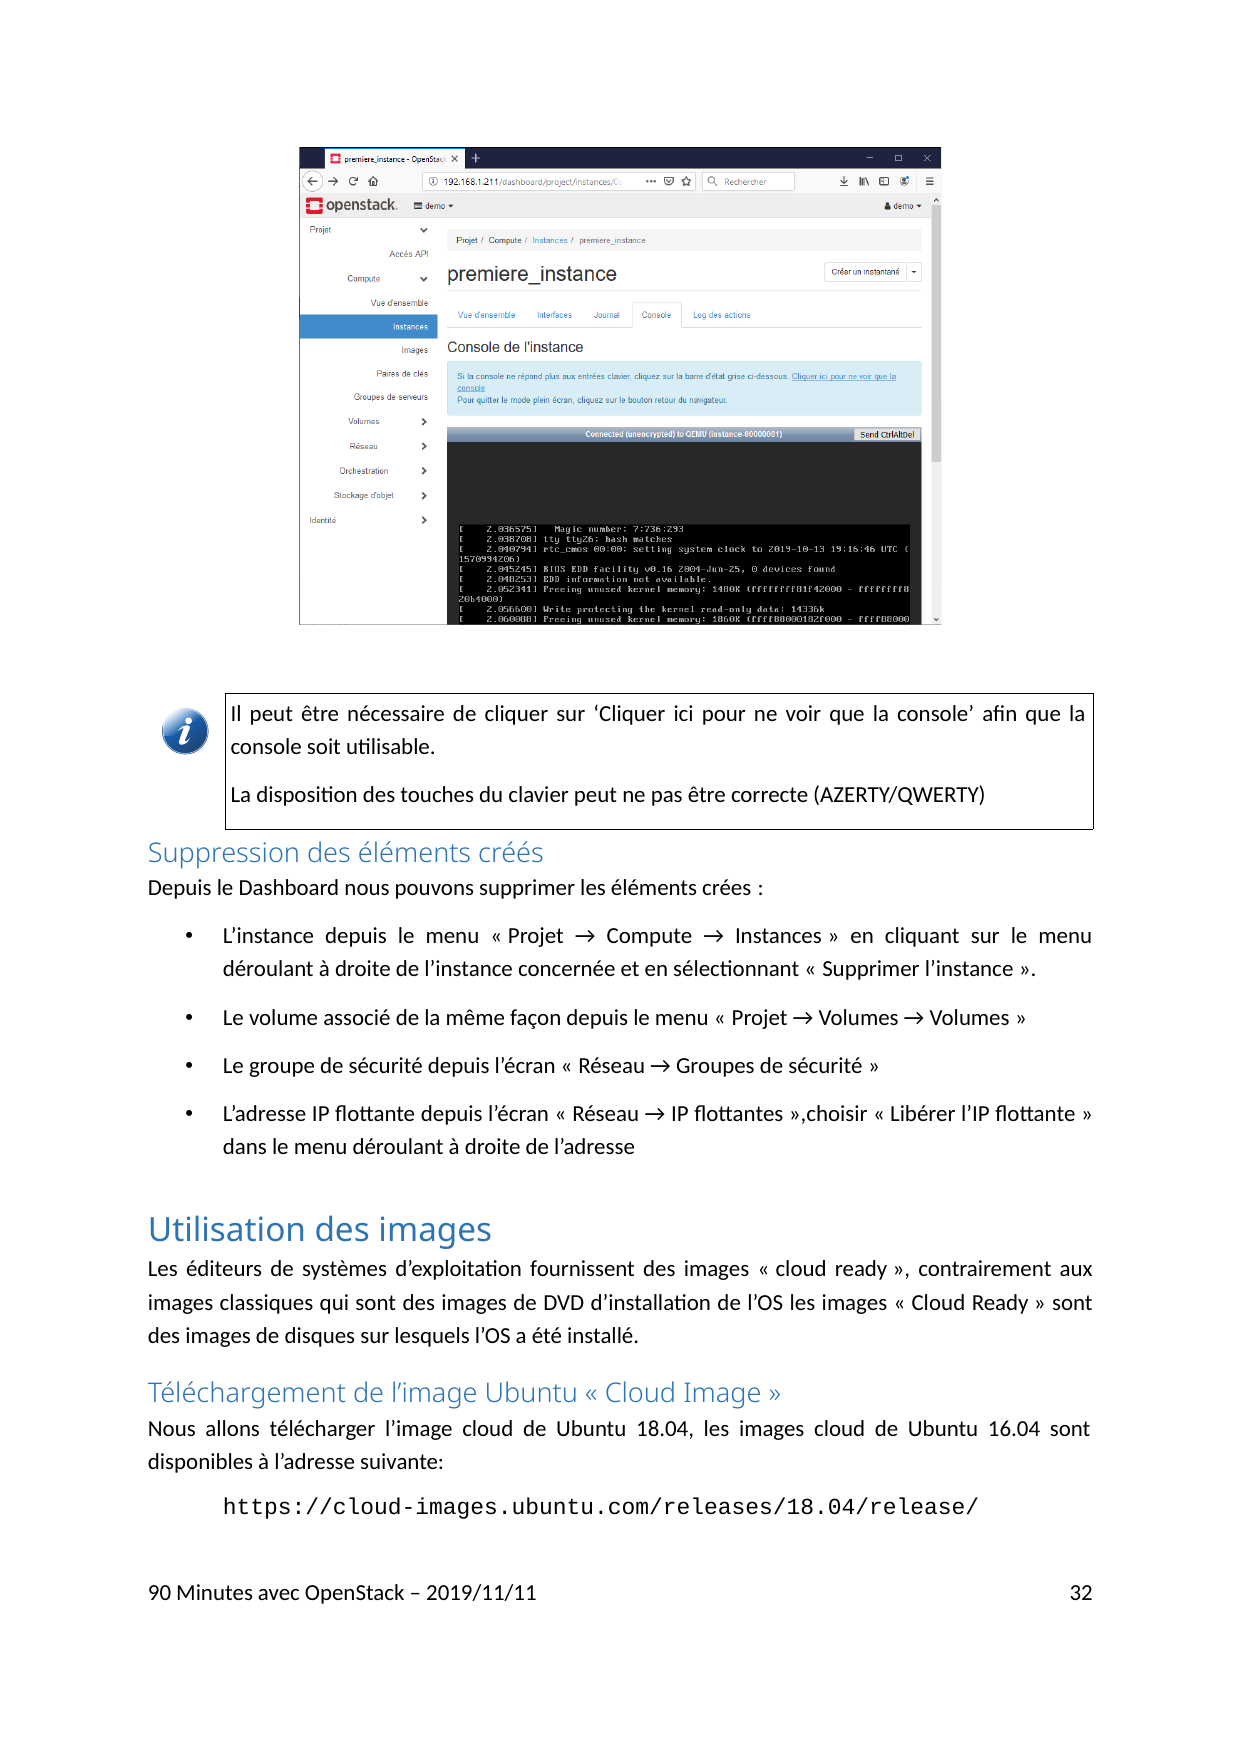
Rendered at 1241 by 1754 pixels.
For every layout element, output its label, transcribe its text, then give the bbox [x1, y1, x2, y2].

list L’adresse IP flottante depuis l’écran « Réseau → IP flottantes »,choisir « Libérer l’IP flottante » dans le menu déroulant à droite de l’adresse [185, 1099, 1093, 1161]
subtitle Utilisation des images [148, 1206, 1093, 1251]
subtitle Téléchargement de l’image Ubuntu « Cloud Image » [148, 1374, 1093, 1411]
subtitle Suppression des éléments créés [148, 833, 1093, 870]
text Depuis le Dashboard nous pouvons supprimer les éléments crées : [148, 873, 1093, 901]
text https://cloud-images.ubuntu.com/releases/18.04/release/ [148, 1495, 1093, 1521]
text Les éditeurs de systèmes d’exploitation fournissent des images « cloud ready », contrairement aux images classiques qui sont des images de DVD d’installation de l’OS les images « Cloud Ready » sont des images de disques sur lesquels l’OS a été installé. [148, 1254, 1093, 1350]
list L’instance depuis le menu « Projet → Compute → Instances » en cliquant sur le menu déroulant à droite de l’instance concernée et en sélectionnant « Supprimer l’instance ». [185, 921, 1093, 983]
table_header [148, 693, 224, 829]
list Le volume associé de la même façon depuis le menu « Projet → Volumes → Volumes » [185, 1003, 1093, 1031]
text Nous allons télécharger l’image cloud de Ubuntu 18.04, les images cloud de Ubuntu 16.04 sont disponibles à l’adresse suivante: [148, 1414, 1093, 1475]
list Le groupe de sécurité depuis l’écran « Réseau → Groupes de sécurité » [185, 1051, 1093, 1079]
table_header Il peut être nécessaire de cliquer sur ‘Cliquer ici pour ne voir que la console’ afin que la console soit utilisable. La disposition des touches du clavier peut ne pas être correcte (AZERTY/QWERTY) [226, 694, 1093, 829]
picture [299, 147, 942, 625]
